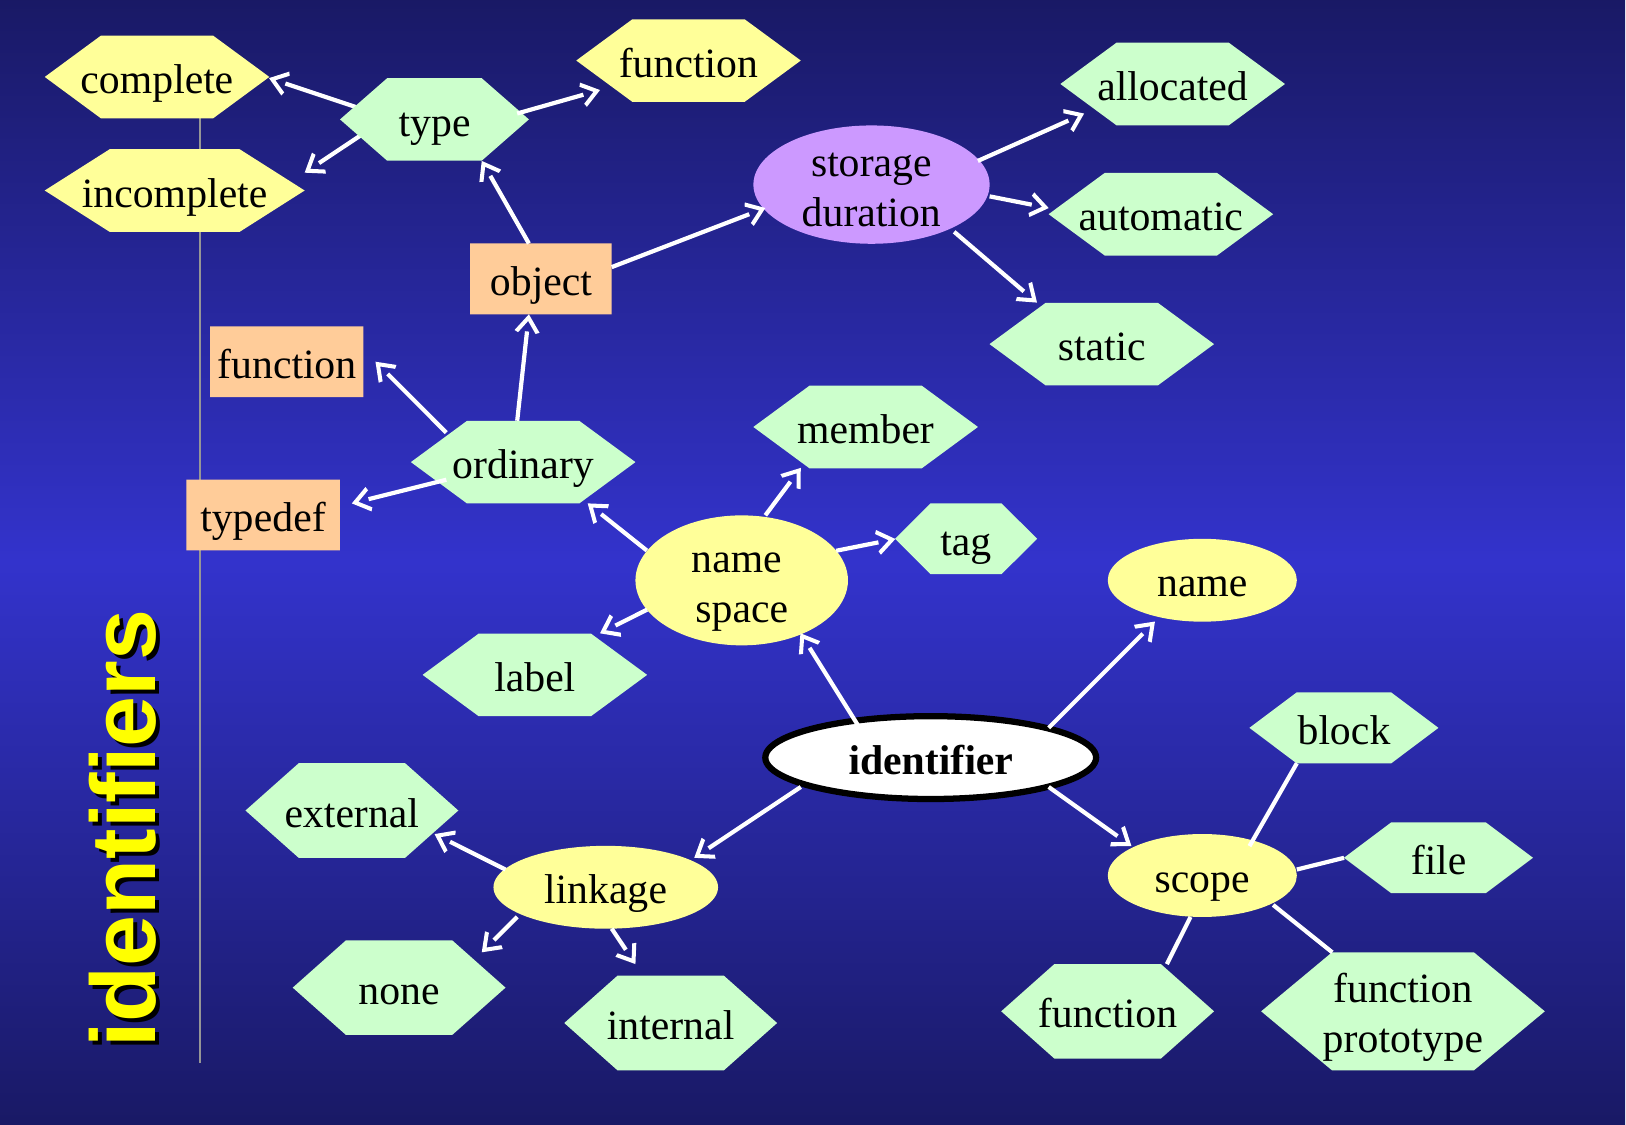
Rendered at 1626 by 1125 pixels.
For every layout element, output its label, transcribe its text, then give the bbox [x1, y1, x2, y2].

text_box internal [564, 975, 778, 1071]
text_box identifier [765, 716, 1097, 800]
text_box function prototype [1261, 952, 1545, 1071]
text_box storage duration [753, 125, 990, 244]
text_box ordinary [410, 420, 636, 504]
text_box static [989, 302, 1215, 386]
text_box allocated [1060, 42, 1285, 126]
text_box object [470, 243, 612, 315]
text_box complete [44, 35, 270, 119]
text_box scope [1107, 834, 1297, 917]
text_box none [292, 940, 506, 1035]
text_box linkage [493, 845, 719, 929]
text_box name [1107, 538, 1297, 622]
text_box label [422, 633, 648, 717]
text_box type [340, 78, 529, 161]
title identifiers [50, 195, 188, 1063]
text_box function [210, 326, 364, 398]
text_box function [1001, 964, 1215, 1059]
text_box member [753, 385, 978, 469]
text_box name space [635, 515, 848, 646]
text_box tag [895, 503, 1038, 575]
text_box typedef [186, 479, 340, 551]
text_box block [1249, 692, 1439, 764]
text_box function [576, 19, 801, 102]
text_box incomplete [44, 149, 305, 232]
text_box file [1345, 822, 1534, 894]
text_box automatic [1048, 172, 1274, 256]
text_box external [245, 763, 459, 858]
